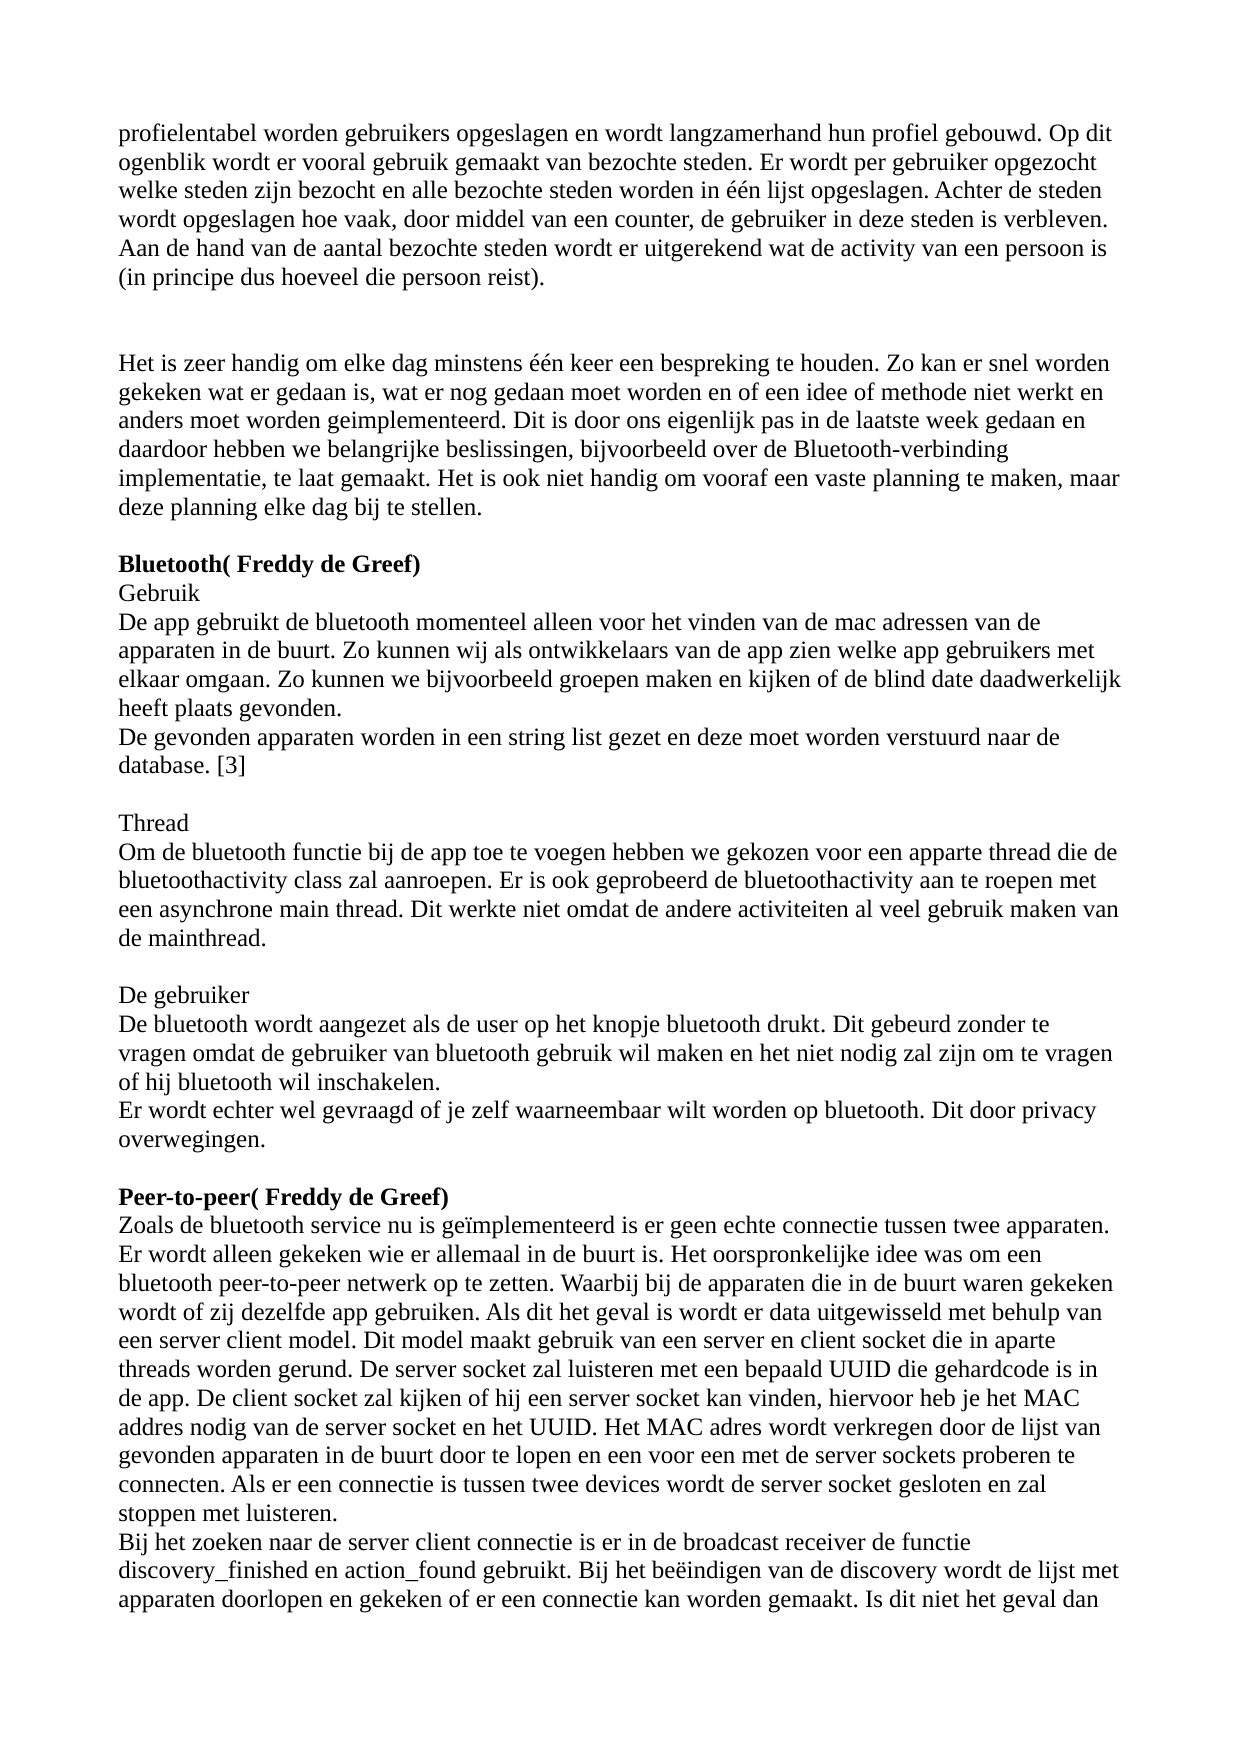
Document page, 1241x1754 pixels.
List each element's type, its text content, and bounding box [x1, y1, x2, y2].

text De gebruiker De bluetooth wordt aangezet als de user op het knopje bluetooth drukt. Dit gebeurd zonder te vragen omdat de gebruiker van bluetooth gebruik wil maken en het niet nodig zal zijn om te vragen of hij bluetooth wil inschakelen. Er wordt echter wel gevraagd of je zelf waarneembaar wilt worden op bluetooth. Dit door privacy overwegingen. Peer-to-peer( Freddy de Greef) [118, 981, 1122, 1211]
text De app gebruikt de bluetooth momenteel alleen voor het vinden van de mac adressen van de apparaten in de buurt. Zo kunnen wij als ontwikkelaars van de app zien welke app gebruikers met elkaar omgaan. Zo kunnen we bijvoorbeeld groepen maken en kijken of de blind date daadwerkelijk heeft plaats gevonden. De gevonden apparaten worden in een string list gezet en deze moet worden verstuurd naar de database. [3] [118, 607, 1122, 779]
text Om de bluetooth functie bij de app toe te voegen hebben we gekozen voor een apparte thread die de bluetoothactivity class zal aanroepen. Er is ook geprobeerd de bluetoothactivity aan te roepen met een asynchrone main thread. Dit werkte niet omdat de andere activiteiten al veel gebruik maken van de mainthread. [118, 837, 1122, 981]
text Zoals de bluetooth service nu is geïmplementeerd is er geen echte connectie tussen twee apparaten. Er wordt alleen gekeken wie er allemaal in de buurt is. Het oorspronkelijke idee was om een bluetooth peer-to-peer netwerk op te zetten. Waarbij bij de apparaten die in de buurt waren gekeken wordt of zij dezelfde app gebruiken. Als dit het geval is wordt er data uitgewisseld met behulp van een server client model. Dit model maakt gebruik van een server en client socket die in aparte threads worden gerund. De server socket zal luisteren met een bepaald UUID die gehardcode is in de app. De client socket zal kijken of hij een server socket kan vinden, hiervoor heb je het MAC addres nodig van de server socket en het UUID. Het MAC adres wordt verkregen door de lijst van gevonden apparaten in de buurt door te lopen en een voor een met de server sockets proberen te connecten. Als er een connectie is tussen twee devices wordt de server socket gesloten en zal stoppen met luisteren. [118, 1211, 1122, 1527]
text Gebruik [118, 578, 1122, 607]
text Thread [118, 808, 1122, 837]
text Bij het zoeken naar de server client connectie is er in de broadcast receiver de functie discovery_finished en action_found gebruikt. Bij het beëindigen van de discovery wordt de lijst met apparaten doorlopen en gekeken of er een connectie kan worden gemaakt. Is dit niet het geval dan [118, 1527, 1122, 1613]
text Bluetooth( Freddy de Greef) [118, 549, 1122, 578]
text Het is zeer handig om elke dag minstens één keer een bespreking te houden. Zo kan er snel worden gekeken wat er gedaan is, wat er nog gedaan moet worden en of een idee of methode niet werkt en anders moet worden geimplementeerd. Dit is door ons eigenlijk pas in de laatste week gedaan en daardoor hebben we belangrijke beslissingen, bijvoorbeeld over de Bluetooth-verbinding implementatie, te laat gemaakt. Het is ook niet handig om vooraf een vaste planning te maken, maar deze planning elke dag bij te stellen. [118, 348, 1122, 521]
text profielentabel worden gebruikers opgeslagen en wordt langzamerhand hun profiel gebouwd. Op dit ogenblik wordt er vooral gebruik gemaakt van bezochte steden. Er wordt per gebruiker opgezocht welke steden zijn bezocht en alle bezochte steden worden in één lijst opgeslagen. Achter de steden wordt opgeslagen hoe vaak, door middel van een counter, de gebruiker in deze steden is verbleven. Aan de hand van de aantal bezochte steden wordt er uitgerekend wat de activity van een persoon is (in principe dus hoeveel die persoon reist). [118, 118, 1122, 291]
